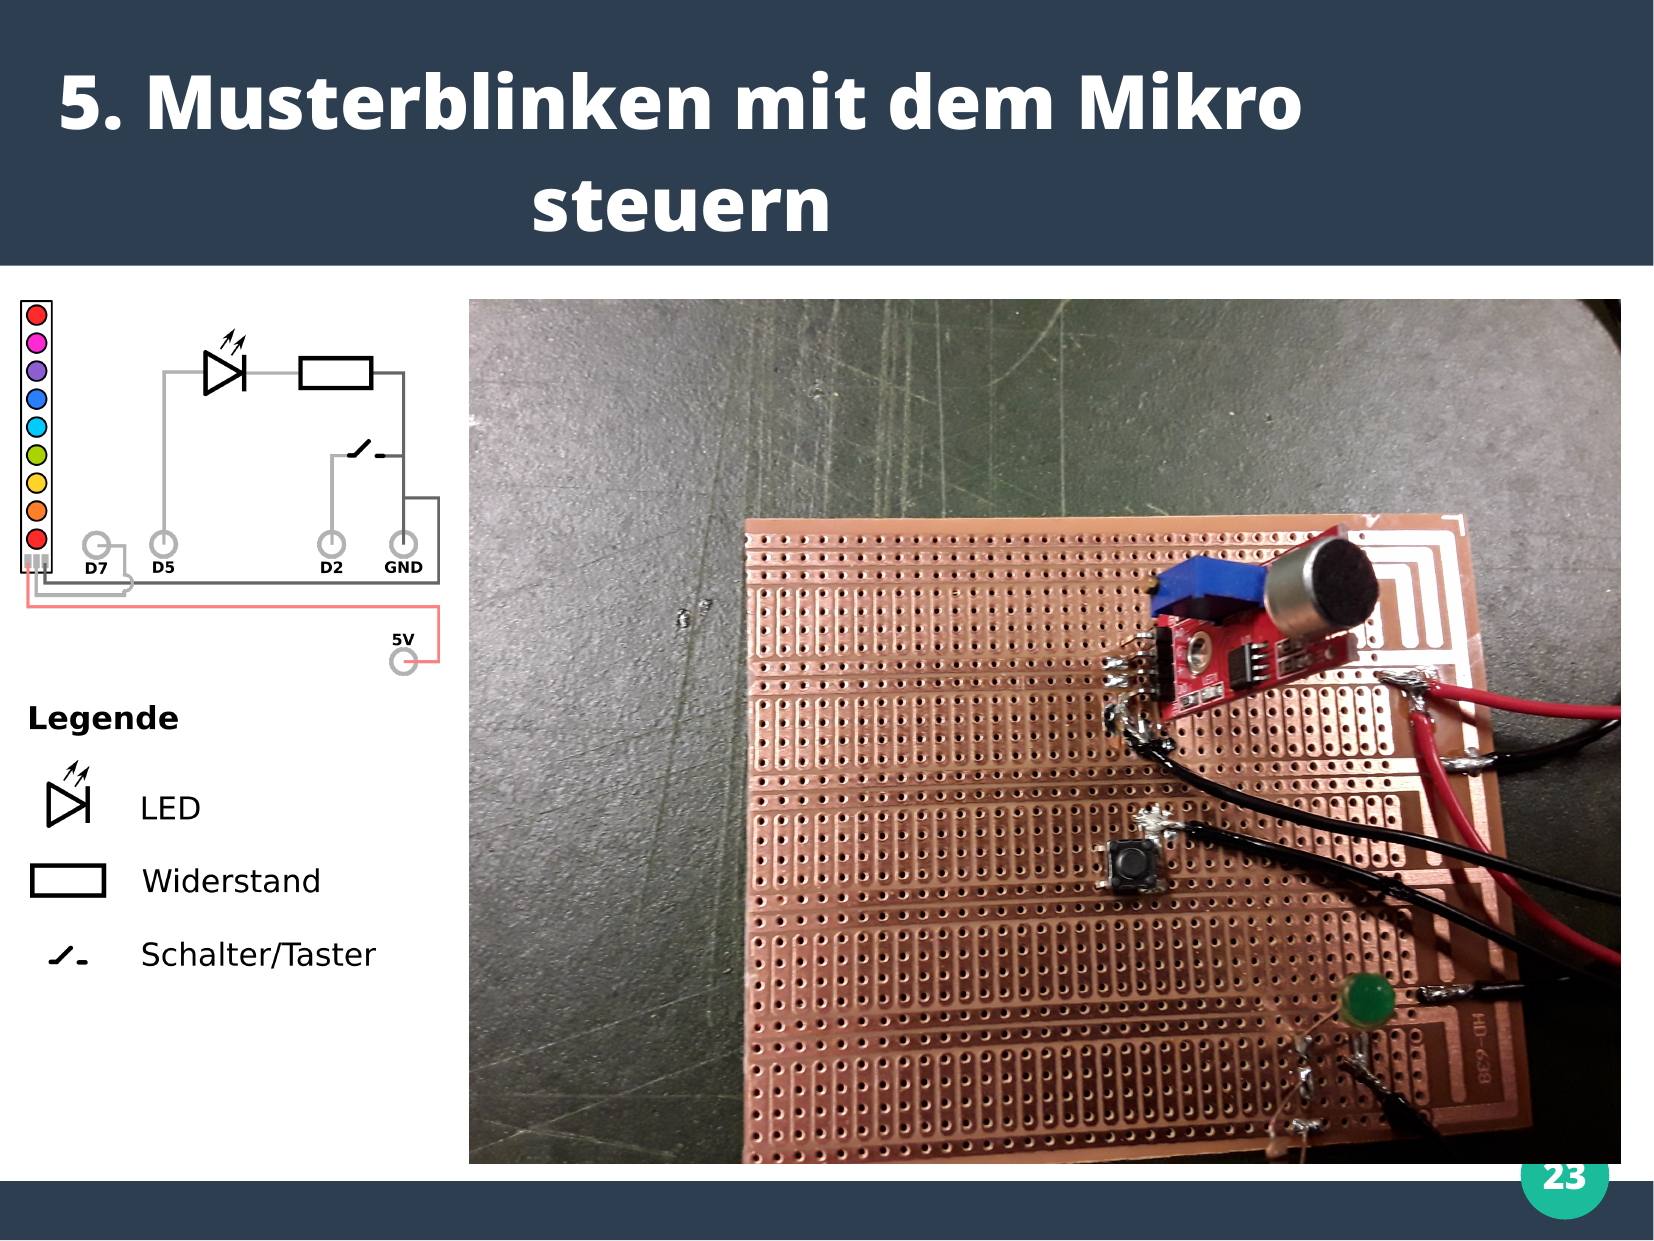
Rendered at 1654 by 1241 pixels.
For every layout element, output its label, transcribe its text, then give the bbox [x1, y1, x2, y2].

picture [20, 300, 440, 676]
title 5. Musterblinken mit dem Mikro steuern [59, 49, 1595, 207]
picture [469, 299, 1621, 1164]
picture [30, 705, 376, 1062]
